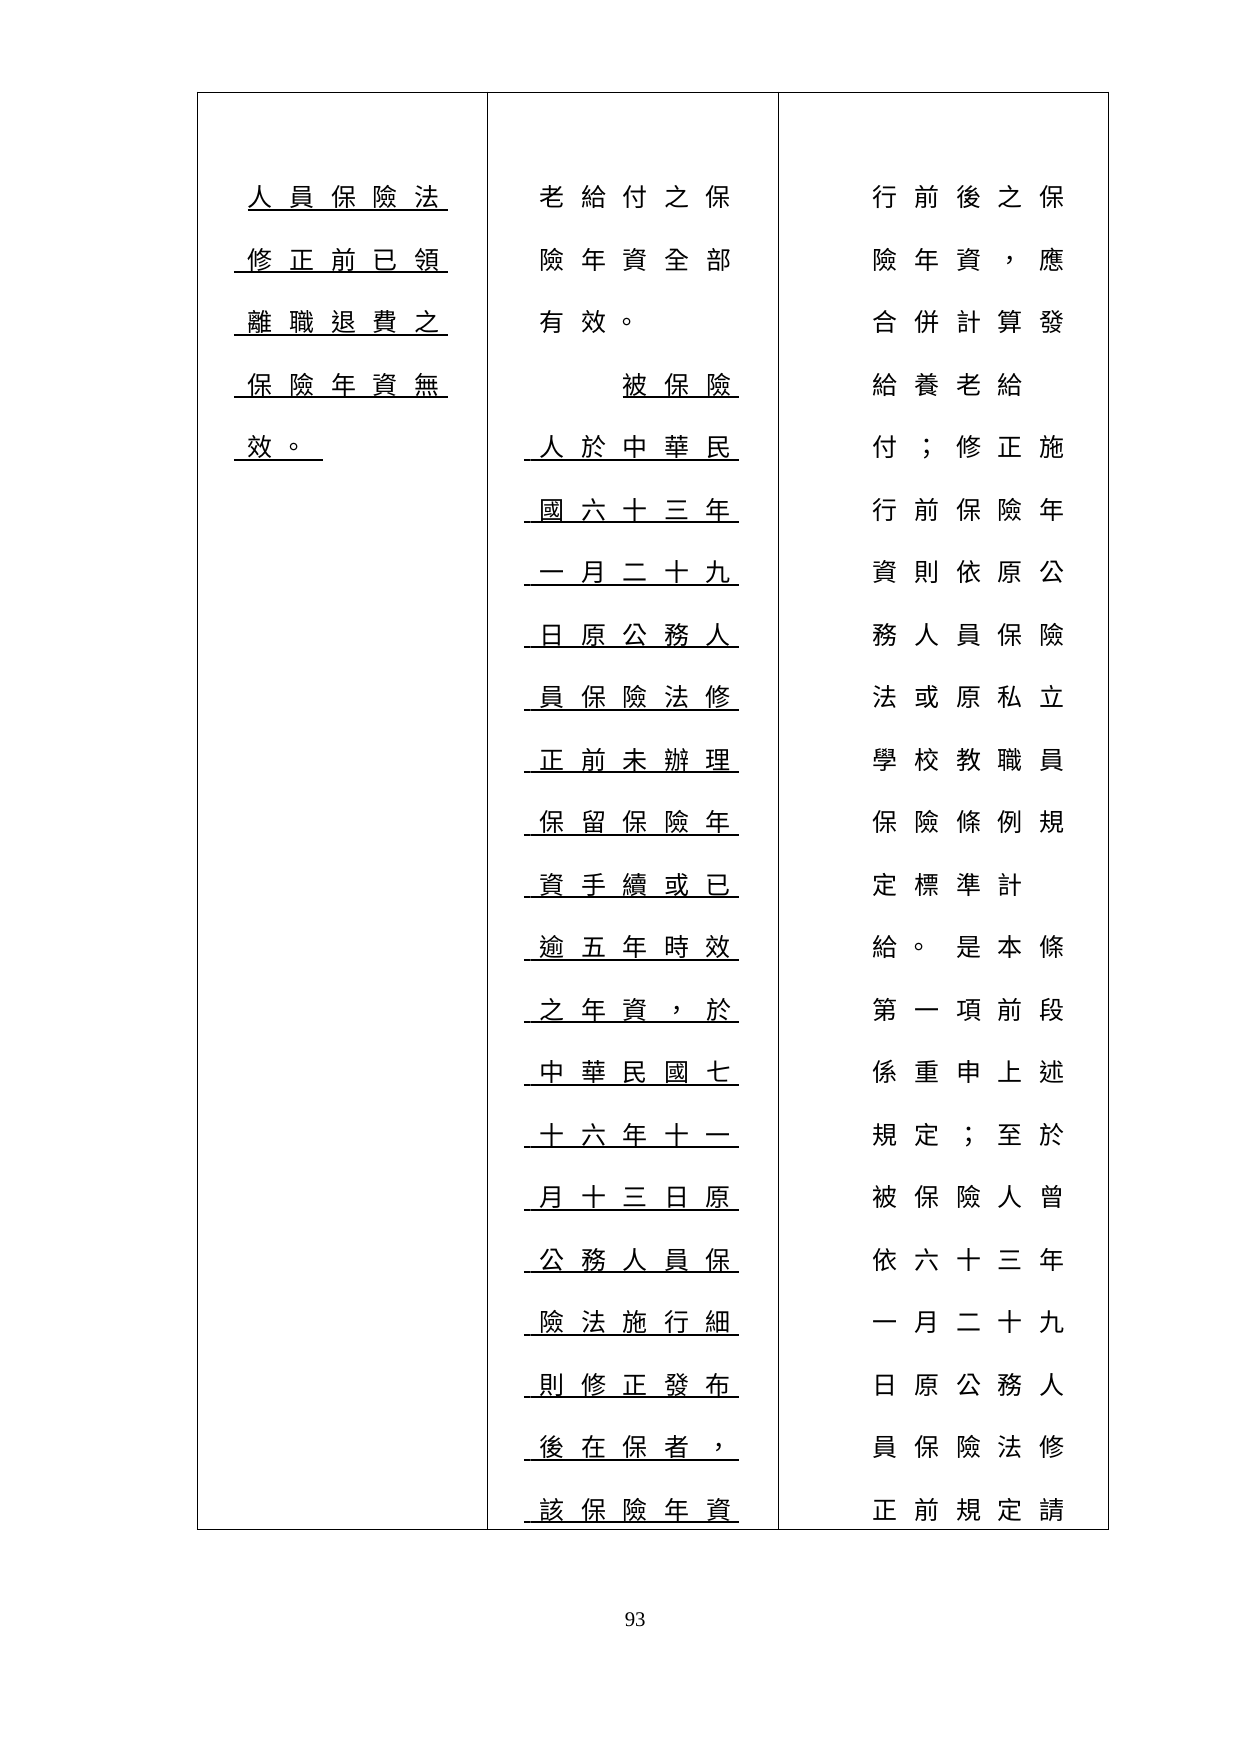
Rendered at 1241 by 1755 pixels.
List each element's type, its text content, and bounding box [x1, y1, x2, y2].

table_cell 行前後之保險年資，應合併計算發給養老給付；修正施行前保險年資則依原公務人員保險法或原私立學校教職員保險條例規定標準計給。是本條第一項前段係重申上述規定；至於被保險人曾依六十三年一月二十九日原公務人員保險法修正前規定請 [779, 93, 1108, 1529]
table_cell 人員保險法修正前已領離職退費之保險年資無效。 [198, 93, 487, 1529]
table_cell 老給付之保險年資全部有效。 被保險人於中華民國六十三年一月二十九日原公務人員保險法修正前未辦理保留保險年資手續或已逾五年時效之年資，於中華民國七十六年十一月十三日原公務人員保險法施行細則修正發布後在保者，該保險年資 [488, 93, 778, 1529]
